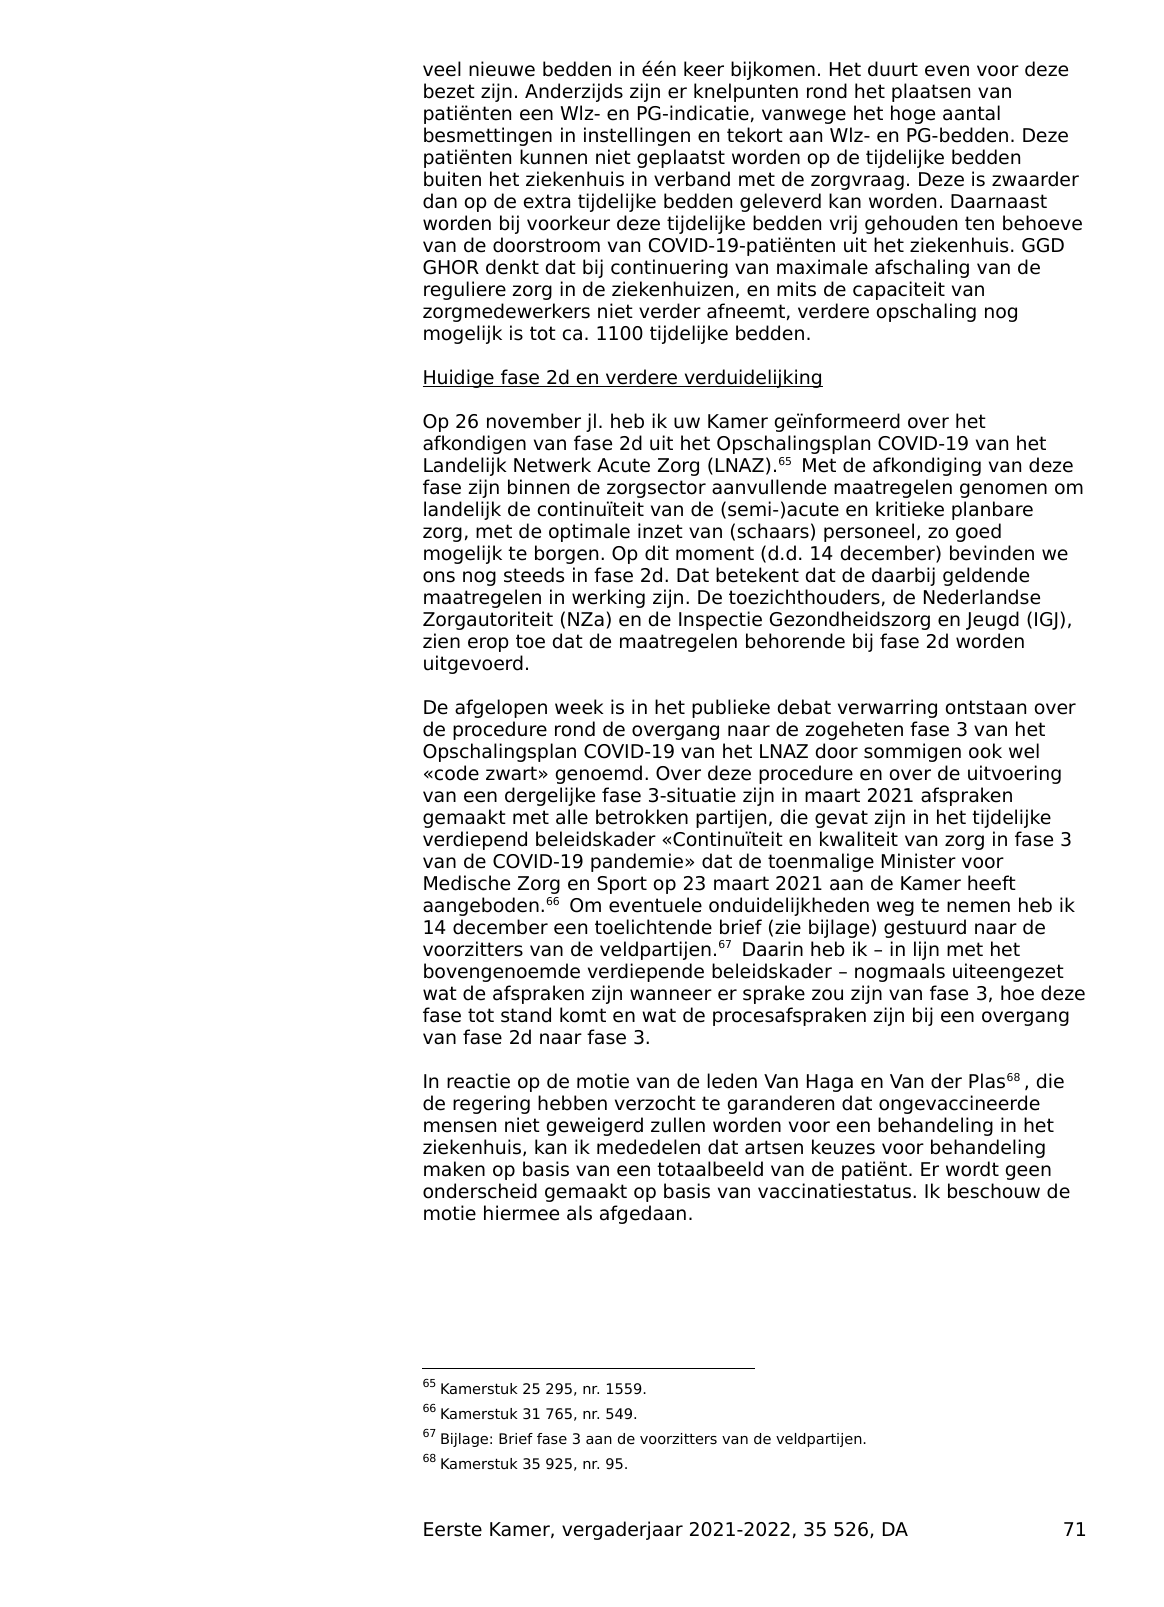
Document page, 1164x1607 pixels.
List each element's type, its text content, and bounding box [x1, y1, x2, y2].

text veel nieuwe bedden in één keer bijkomen. Het duurt even voor deze bezet zijn. Anderzijds zijn er knelpunten rond het plaatsen van patiënten een Wlz- en PG-indicatie, vanwege het hoge aantal besmettingen in instellingen en tekort aan Wlz- en PG-bedden. Deze patiënten kunnen niet geplaatst worden op de tijdelijke bedden buiten het ziekenhuis in verband met de zorgvraag. Deze is zwaarder dan op de extra tijdelijke bedden geleverd kan worden. Daarnaast worden bij voorkeur deze tijdelijke bedden vrij gehouden ten behoeve van de doorstroom van COVID-19-patiënten uit het ziekenhuis. GGD GHOR denkt dat bij continuering van maximale afschaling van de reguliere zorg in de ziekenhuizen, en mits de capaciteit van zorgmedewerkers niet verder afneemt, verdere opschaling nog mogelijk is tot ca. 1100 tijdelijke bedden. [422, 59, 1087, 345]
text De afgelopen week is in het publieke debat verwarring ontstaan over de procedure rond de overgang naar de zogeheten fase 3 van het Opschalingsplan COVID-19 van het LNAZ door sommigen ook wel «code zwart» genoemd. Over deze procedure en over de uitvoering van een dergelijke fase 3-situatie zijn in maart 2021 afspraken gemaakt met alle betrokken partijen, die gevat zijn in het tijdelijke verdiepend beleidskader «Continuïteit en kwaliteit van zorg in fase 3 van de COVID-19 pandemie» dat de toenmalige Minister voor Medische Zorg en Sport op 23 maart 2021 aan de Kamer heeft aangeboden. Om eventuele onduidelijkheden weg te nemen heb ik 14 december een toelichtende brief (zie bijlage) gestuurd naar de voorzitters van de veldpartijen. Daarin heb ik – in lijn met het bovengenoemde verdiepende beleidskader – nogmaals uiteengezet wat de afspraken zijn wanneer er sprake zou zijn van fase 3, hoe deze fase tot stand komt en wat de procesafspraken zijn bij een overgang van fase 2d naar fase 3. [422, 697, 1087, 1049]
text In reactie op de motie van de leden Van Haga en Van der Plas, die de regering hebben verzocht te garanderen dat ongevaccineerde mensen niet geweigerd zullen worden voor een behandeling in het ziekenhuis, kan ik mededelen dat artsen keuzes voor behandeling maken op basis van een totaalbeeld van de patiënt. Er wordt geen onderscheid gemaakt op basis van vaccinatiestatus. Ik beschouw de motie hiermee als afgedaan. [422, 1071, 1087, 1225]
subtitle Huidige fase 2d en verdere verduidelijking [422, 367, 1087, 389]
text Kamerstuk 31 765, nr. 549. [422, 1402, 1087, 1424]
text Kamerstuk 35 925, nr. 95. [422, 1452, 1087, 1474]
text Kamerstuk 25 295, nr. 1559. [422, 1377, 1087, 1399]
text Bijlage: Brief fase 3 aan de voorzitters van de veldpartijen. [422, 1427, 1087, 1449]
text Op 26 november jl. heb ik uw Kamer geïnformeerd over het afkondigen van fase 2d uit het Opschalingsplan COVID-19 van het Landelijk Netwerk Acute Zorg (LNAZ). Met de afkondiging van deze fase zijn binnen de zorgsector aanvullende maatregelen genomen om landelijk de continuïteit van de (semi-)acute en kritieke planbare zorg, met de optimale inzet van (schaars) personeel, zo goed mogelijk te borgen. Op dit moment (d.d. 14 december) bevinden we ons nog steeds in fase 2d. Dat betekent dat de daarbij geldende maatregelen in werking zijn. De toezichthouders, de Nederlandse Zorgautoriteit (NZa) en de Inspectie Gezondheidszorg en Jeugd (IGJ), zien erop toe dat de maatregelen behorende bij fase 2d worden uitgevoerd. [422, 411, 1087, 675]
